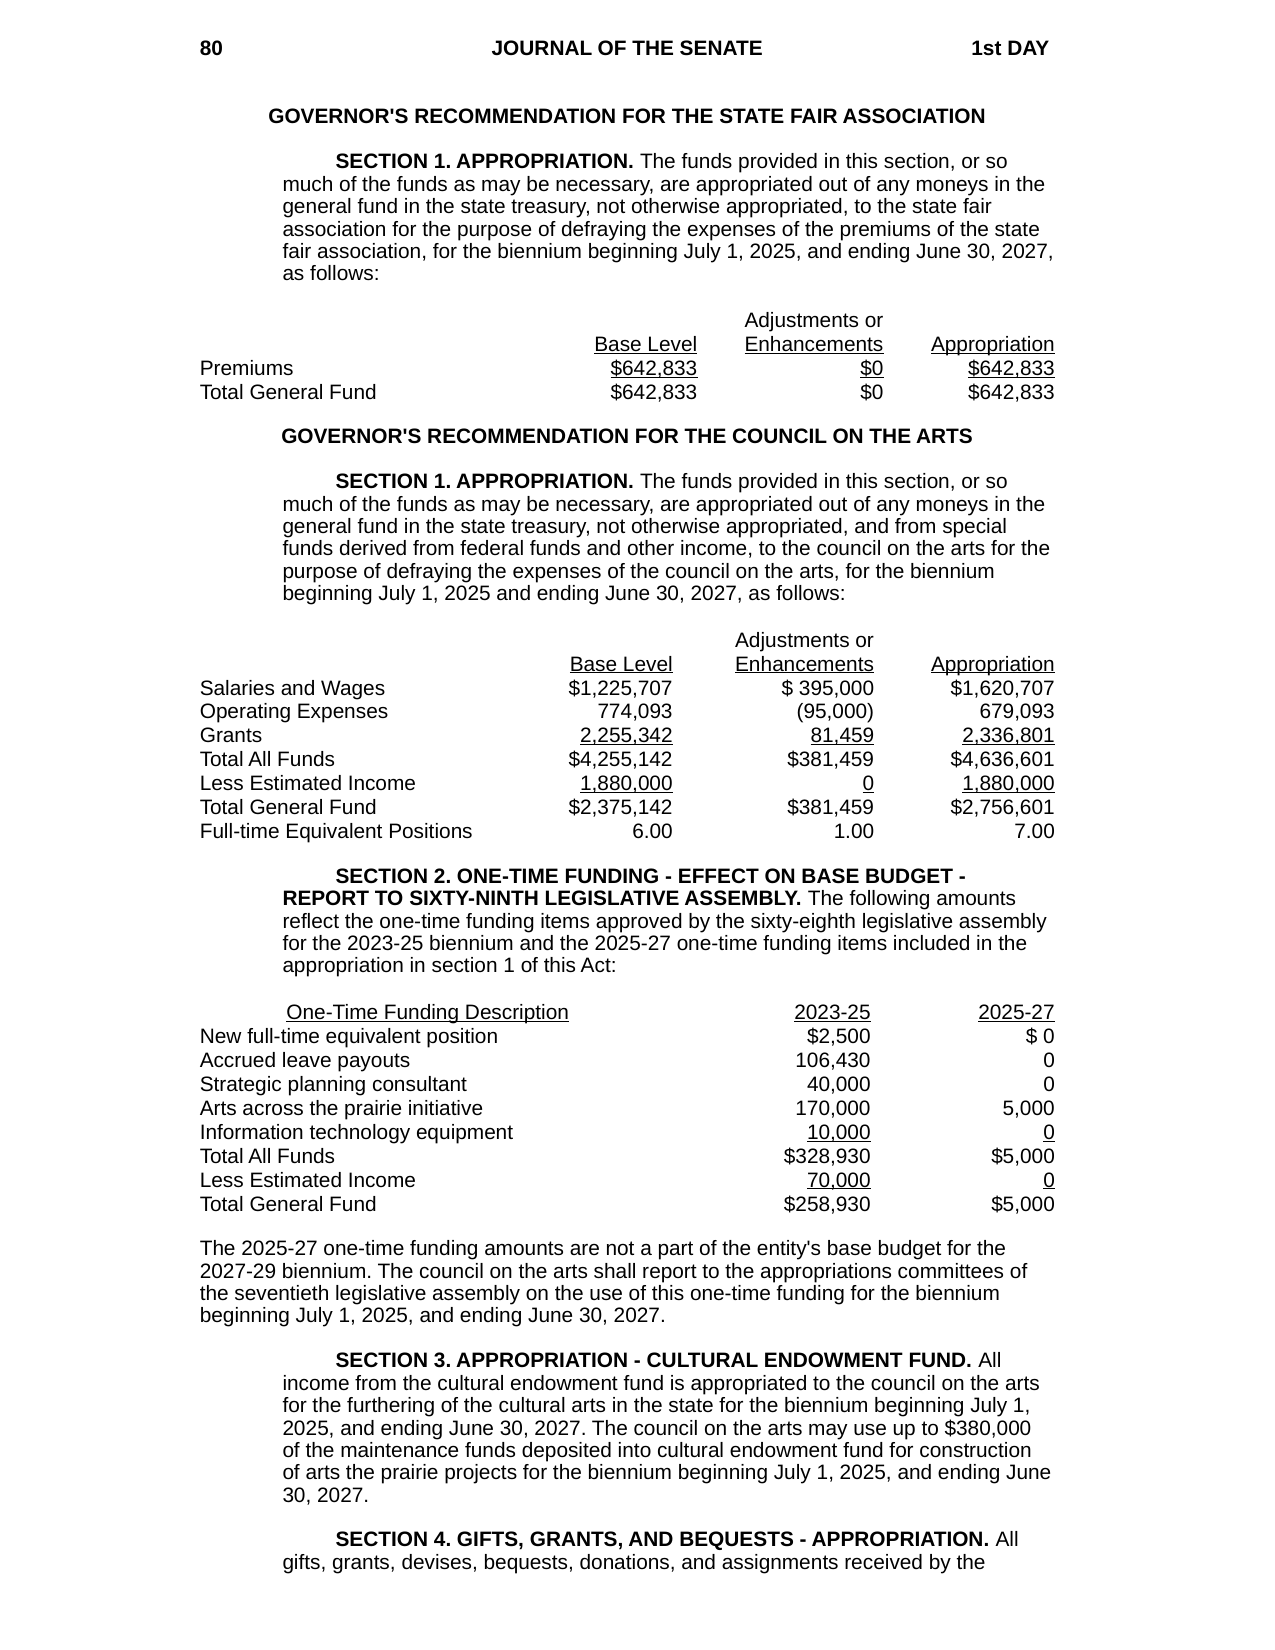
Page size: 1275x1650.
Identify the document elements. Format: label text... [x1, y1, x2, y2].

table_cell $1,225,707 [499, 675, 672, 699]
table_cell Full-time Equivalent Positions [200, 819, 498, 843]
table_header Appropriation [883, 308, 1054, 356]
table_cell Operating Expenses [200, 699, 498, 723]
table_cell Premiums [200, 356, 479, 379]
table_cell 0 [673, 771, 874, 795]
table_cell 70,000 [659, 1168, 870, 1191]
table_cell 2,336,801 [874, 723, 1054, 747]
text SECTION 1. APPROPRIATION. The funds provided in this section, or so much of the funds as may be necessary, are appropriated out of any moneys in the general fund in the state treasury, not otherwise appropriated, and from special funds derived from federal funds and other income, to the council on the arts for the purpose of defraying the expenses of the council on the arts, for the biennium beginning July 1, 2025 and ending June 30, 2027, as follows: [282, 471, 1054, 605]
table_cell $ 395,000 [673, 675, 874, 699]
table_cell $642,833 [479, 380, 697, 403]
table_header Appropriation [874, 628, 1054, 675]
subtitle Page 80 [9, 9, 109, 33]
table_cell 1.00 [673, 819, 874, 843]
table_cell $2,756,601 [874, 795, 1054, 819]
table_cell 0 [870, 1072, 1054, 1096]
table_cell $2,375,142 [499, 795, 672, 819]
table_cell $5,000 [870, 1191, 1054, 1215]
text SECTION 2. ONE-TIME FUNDING - EFFECT ON BASE BUDGET - REPORT TO SIXTY-NINTH LEGISLATIVE ASSEMBLY. The following amounts reflect the one-time funding items approved by the sixty-eighth legislative assembly for the 2023-25 biennium and the 2025-27 one-time funding items included in the appropriation in section 1 of this Act: [282, 865, 1054, 977]
table_cell Strategic planning consultant [200, 1072, 656, 1096]
text The 2025-27 one-time funding amounts are not a part of the entity's base budget for the 2027-29 biennium. The council on the arts shall report to the appropriations committees of the seventieth legislative assembly on the use of this one-time funding for the biennium beginning July 1, 2025, and ending June 30, 2027. [199, 1238, 1054, 1327]
table_cell $4,255,142 [499, 747, 672, 771]
table_cell $0 [697, 380, 883, 403]
text SECTION 3. APPROPRIATION - CULTURAL ENDOWMENT FUND. All income from the cultural endowment fund is appropriated to the council on the arts for the furthering of the cultural arts in the state for the biennium beginning July 1, 2025, and ending June 30, 2027. The council on the arts may use up to $380,000 of the maintenance funds deposited into cultural endowment fund for construction of arts the prairie projects for the biennium beginning July 1, 2025, and ending June 30, 2027. [282, 1350, 1054, 1507]
table_cell $642,833 [479, 356, 697, 379]
table_cell $381,459 [673, 747, 874, 771]
table_cell Total General Fund [200, 1191, 658, 1215]
table_cell $328,930 [659, 1144, 870, 1167]
table_cell 2,255,342 [499, 723, 672, 747]
table_cell Total General Fund [200, 795, 498, 819]
table_cell $642,833 [883, 380, 1054, 403]
table_cell $0 [697, 356, 883, 379]
text SECTION 1. APPROPRIATION. The funds provided in this section, or so much of the funds as may be necessary, are appropriated out of any moneys in the general fund in the state treasury, not otherwise appropriated, to the state fair association for the purpose of defraying the expenses of the premiums of the state fair association, for the biennium beginning July 1, 2025, and ending June 30, 2027, as follows: [282, 151, 1054, 285]
table_cell Less Estimated Income [200, 1168, 658, 1191]
table_cell Total General Fund [200, 380, 479, 403]
table_cell 0 [870, 1048, 1054, 1072]
title GOVERNOR'S RECOMMENDATION FOR THE COUNCIL ON THE ARTS [199, 426, 1054, 448]
table_cell Less Estimated Income [200, 771, 498, 795]
table_cell 5,000 [870, 1096, 1054, 1119]
table_cell 679,093 [874, 699, 1054, 723]
table_cell 6.00 [499, 819, 672, 843]
table_header Base Level [479, 308, 697, 356]
table_cell Accrued leave payouts [200, 1048, 656, 1072]
title GOVERNOR'S RECOMMENDATION FOR THE STATE FAIR ASSOCIATION [199, 106, 1054, 128]
table_cell Information technology equipment [200, 1120, 656, 1143]
table_cell (95,000) [673, 699, 874, 723]
table_header [200, 308, 479, 356]
table_cell $381,459 [673, 795, 874, 819]
table_cell $258,930 [659, 1191, 870, 1215]
table_cell 1,880,000 [499, 771, 672, 795]
table_cell 1,880,000 [874, 771, 1054, 795]
table_header One-Time Funding Description [200, 1000, 656, 1024]
table_cell 0 [870, 1168, 1054, 1191]
table_cell Arts across the prairie initiative [200, 1096, 656, 1119]
table_cell Total All Funds [200, 747, 498, 771]
table_header Adjustments or Enhancements [673, 628, 874, 675]
table_cell $4,636,601 [874, 747, 1054, 771]
table_cell 7.00 [874, 819, 1054, 843]
table_header Base Level [499, 628, 672, 675]
table_cell $5,000 [870, 1144, 1054, 1167]
table_header 2025-27 [870, 1000, 1054, 1024]
table_cell 40,000 [656, 1072, 870, 1096]
table_cell New full-time equivalent position [200, 1024, 656, 1048]
table_cell 106,430 [656, 1048, 870, 1072]
text SECTION 4. GIFTS, GRANTS, AND BEQUESTS - APPROPRIATION. All gifts, grants, devises, bequests, donations, and assignments received by the [282, 1529, 1054, 1574]
table_cell 170,000 [656, 1096, 870, 1119]
table_cell $2,500 [656, 1024, 870, 1048]
table_cell 10,000 [656, 1120, 870, 1143]
table_cell $1,620,707 [874, 675, 1054, 699]
table_cell Grants [200, 723, 498, 747]
table_cell $ 0 [870, 1024, 1054, 1048]
table_header Adjustments or Enhancements [697, 308, 883, 356]
table_header 2023-25 [656, 1000, 870, 1024]
table_cell 81,459 [673, 723, 874, 747]
table_cell Salaries and Wages [200, 675, 498, 699]
table_cell Total All Funds [200, 1144, 658, 1167]
table_cell 774,093 [499, 699, 672, 723]
table_header [200, 628, 498, 675]
table_cell 0 [870, 1120, 1054, 1143]
table_cell $642,833 [883, 356, 1054, 379]
